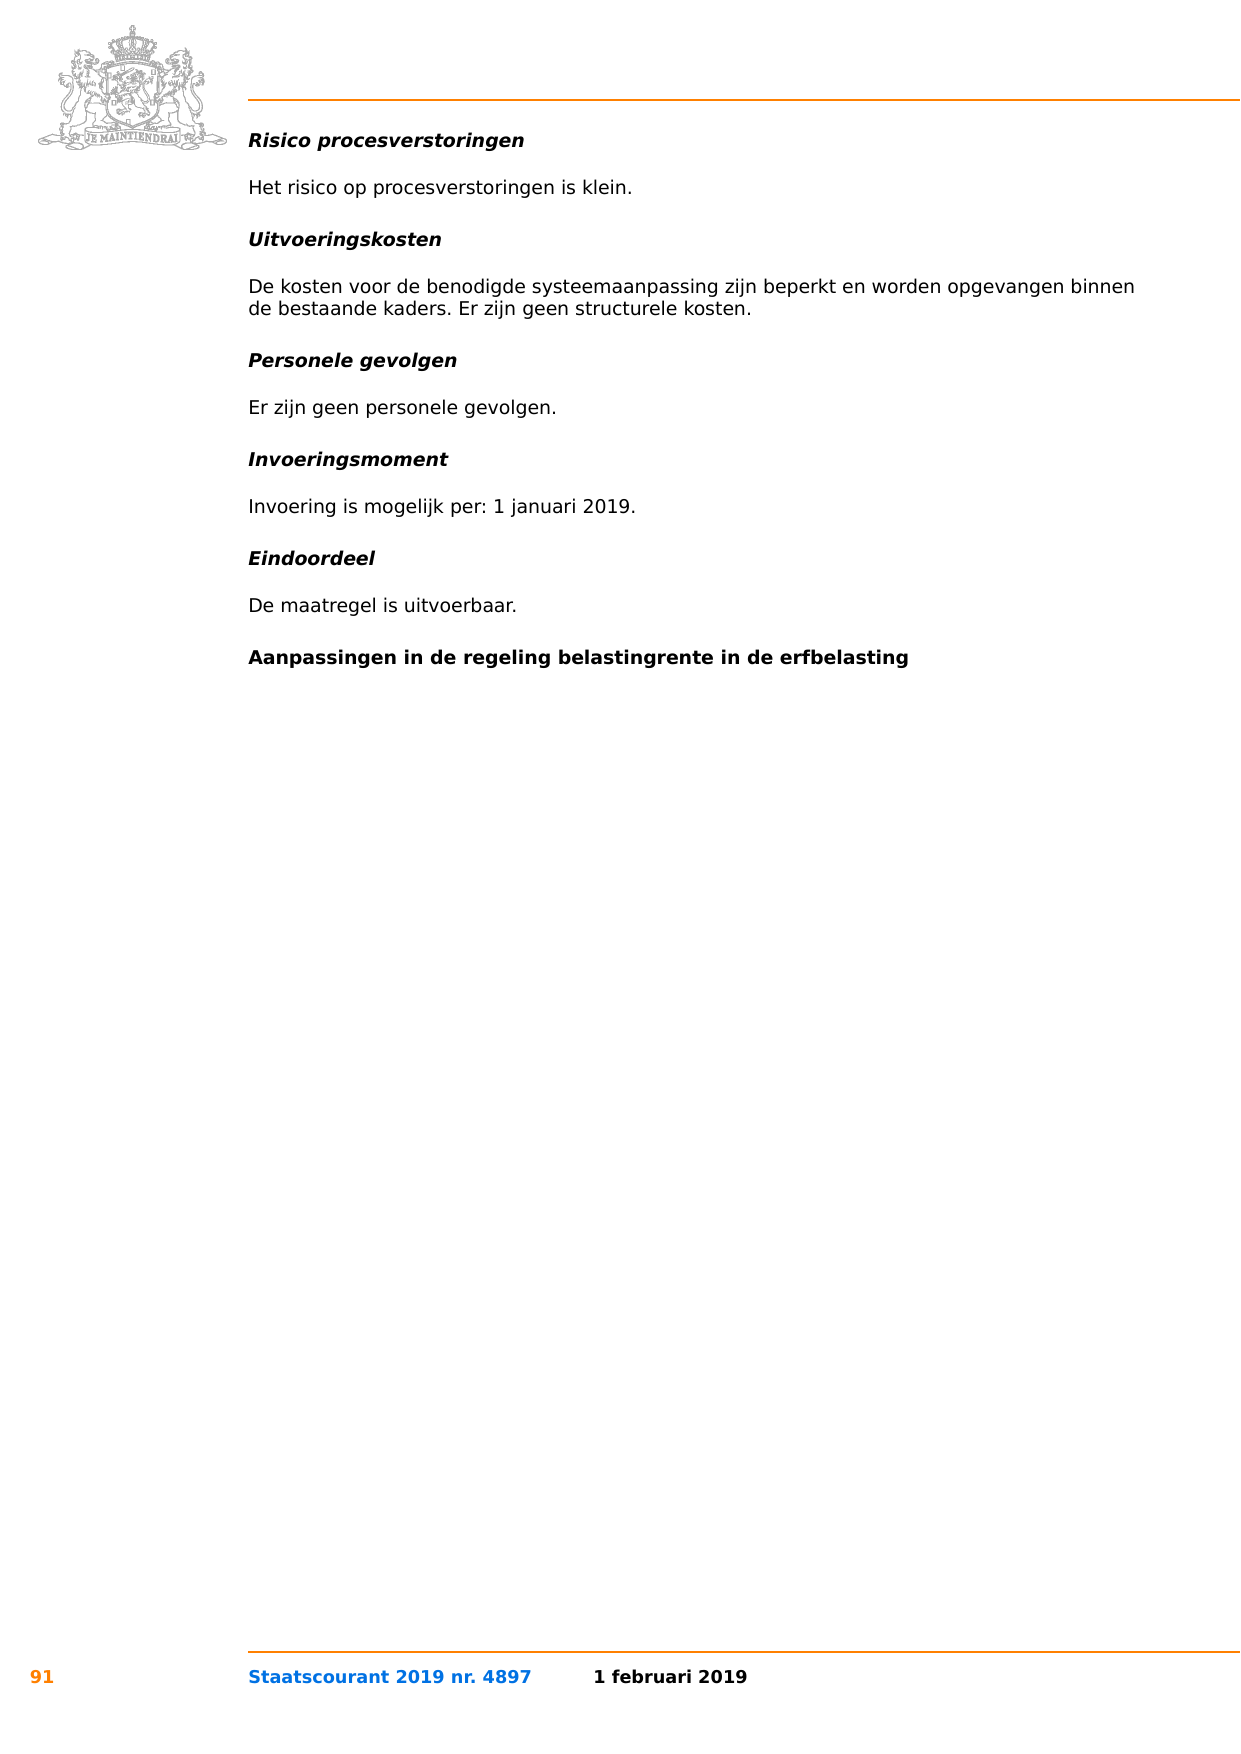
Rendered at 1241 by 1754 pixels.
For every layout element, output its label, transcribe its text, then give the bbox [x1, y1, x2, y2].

picture [38, 25, 227, 150]
text De kosten voor de benodigde systeemaanpassing zijn beperkt en worden opgevangen binnen de bestaande kaders. Er zijn geen structurele kosten. [248, 276, 1163, 320]
subtitle Invoeringsmoment [248, 449, 1163, 471]
text Invoering is mogelijk per: 1 januari 2019. [248, 496, 1163, 518]
subtitle Risico procesverstoringen [248, 130, 1163, 152]
text Het risico op procesverstoringen is klein. [248, 177, 1163, 199]
subtitle Aanpassingen in de regeling belastingrente in de erfbelasting [248, 647, 1163, 669]
subtitle Eindoordeel [248, 548, 1163, 570]
text De maatregel is uitvoerbaar. [248, 595, 1163, 617]
text Er zijn geen personele gevolgen. [248, 397, 1163, 419]
subtitle Uitvoeringskosten [248, 229, 1163, 251]
subtitle Personele gevolgen [248, 350, 1163, 372]
